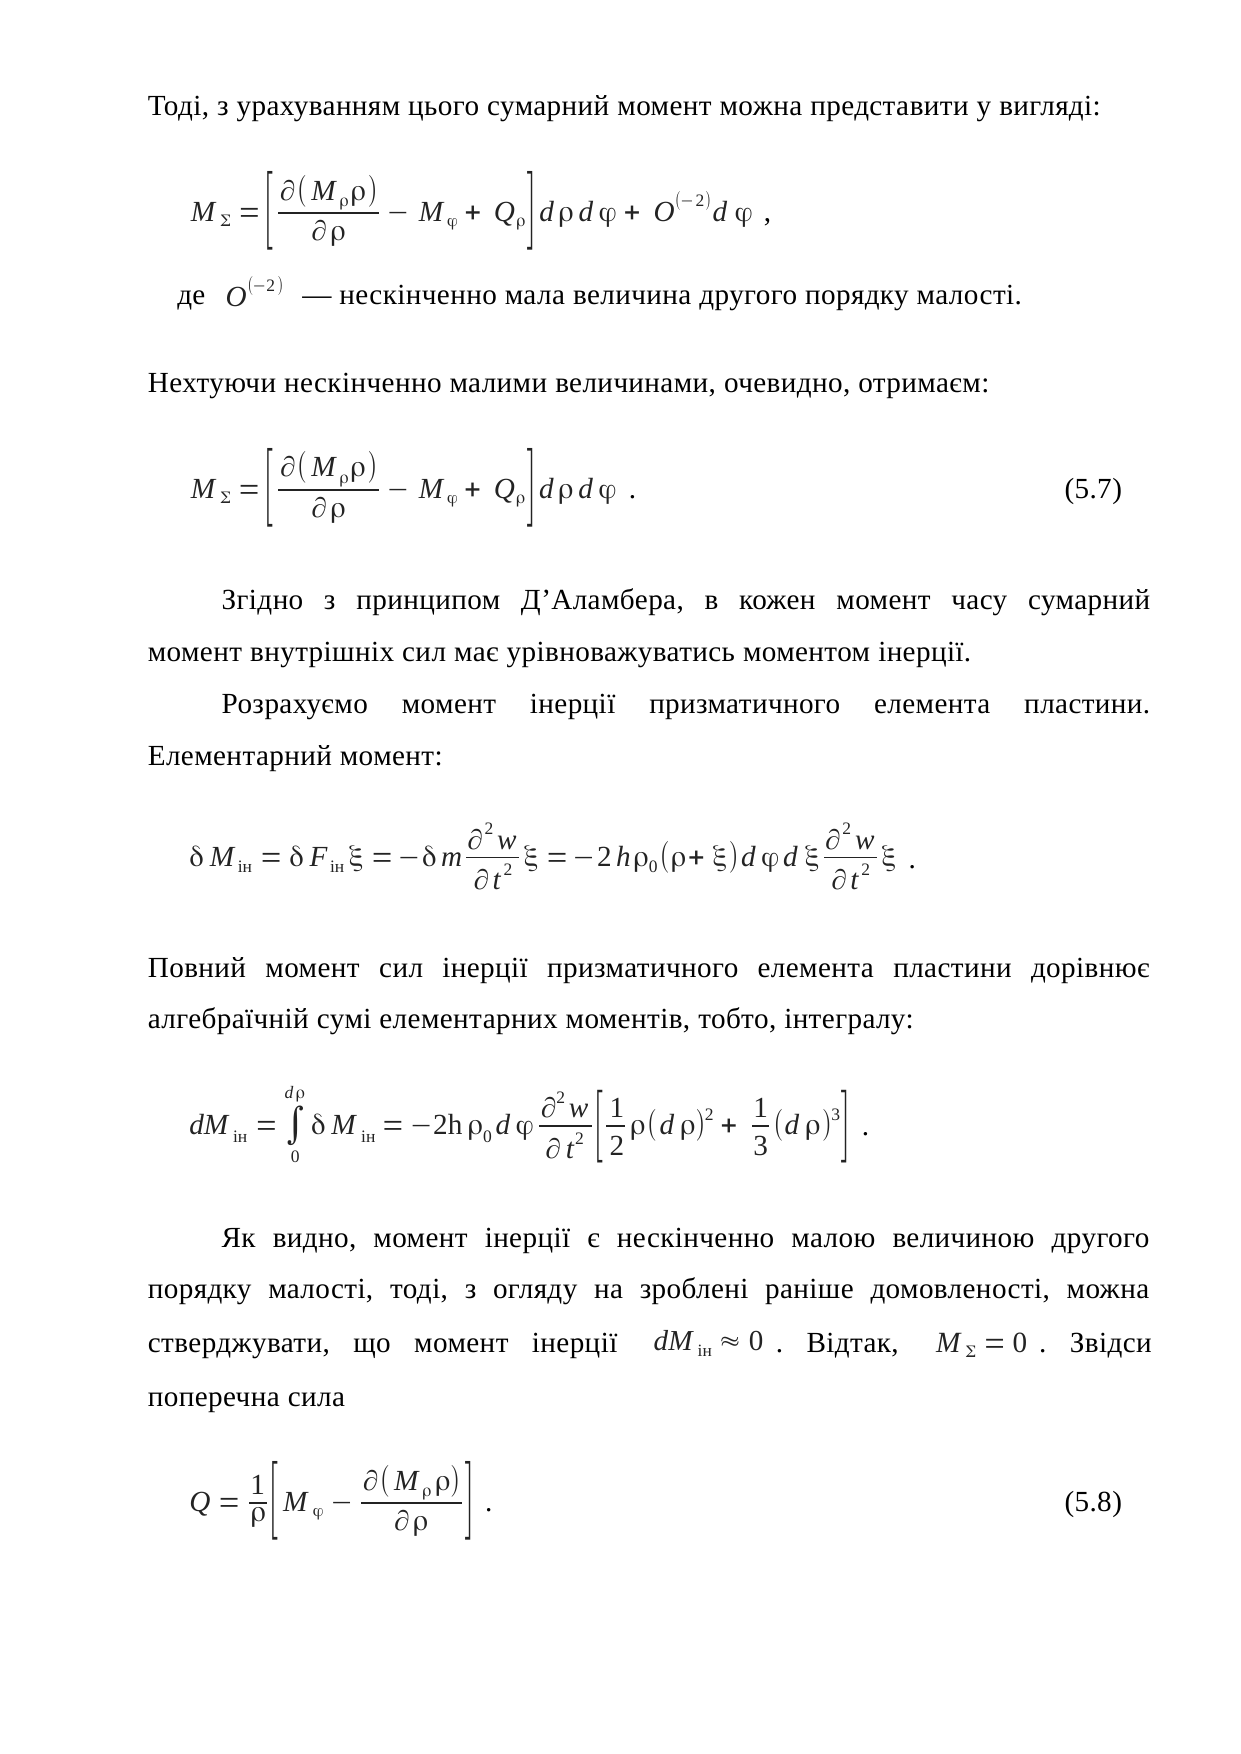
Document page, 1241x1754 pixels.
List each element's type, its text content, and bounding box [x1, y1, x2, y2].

text Згідно з принципом Д’Аламбера, в кожен момент часу сумарний момент внутрішніх сил має урівноважуватись моментом інерції. [148, 582, 1152, 667]
text Повний момент сил інерції призматичного елемента пластини дорівнює алгебраїчній сумі елементарних моментів, тобто, інтегралу: [148, 950, 1152, 1035]
text . [148, 1055, 1152, 1196]
text Як видно, момент інерції є нескінченно малою величиною другого порядку малості, тоді, з огляду на зроблені раніше домовленості, можна стверджувати, що момент інерції . Відтак, . Звідси поперечна сила [148, 1220, 1152, 1412]
text Нехтуючи нескінченно малими величинами, очевидно, отримаєм: [148, 365, 1152, 399]
text , [148, 142, 1152, 246]
text . [148, 791, 1152, 926]
text . (4.8) [148, 1432, 1152, 1571]
text Розрахуємо момент інерції призматичного елемента пластини. Елементарний момент: [148, 686, 1152, 771]
text де — нескінченно мала величина другого порядку малості. [148, 246, 1152, 342]
text Тоді, з урахуванням цього сумарний момент можна представити у вигляді: [148, 88, 1152, 122]
text . (4.7) [148, 419, 1152, 558]
